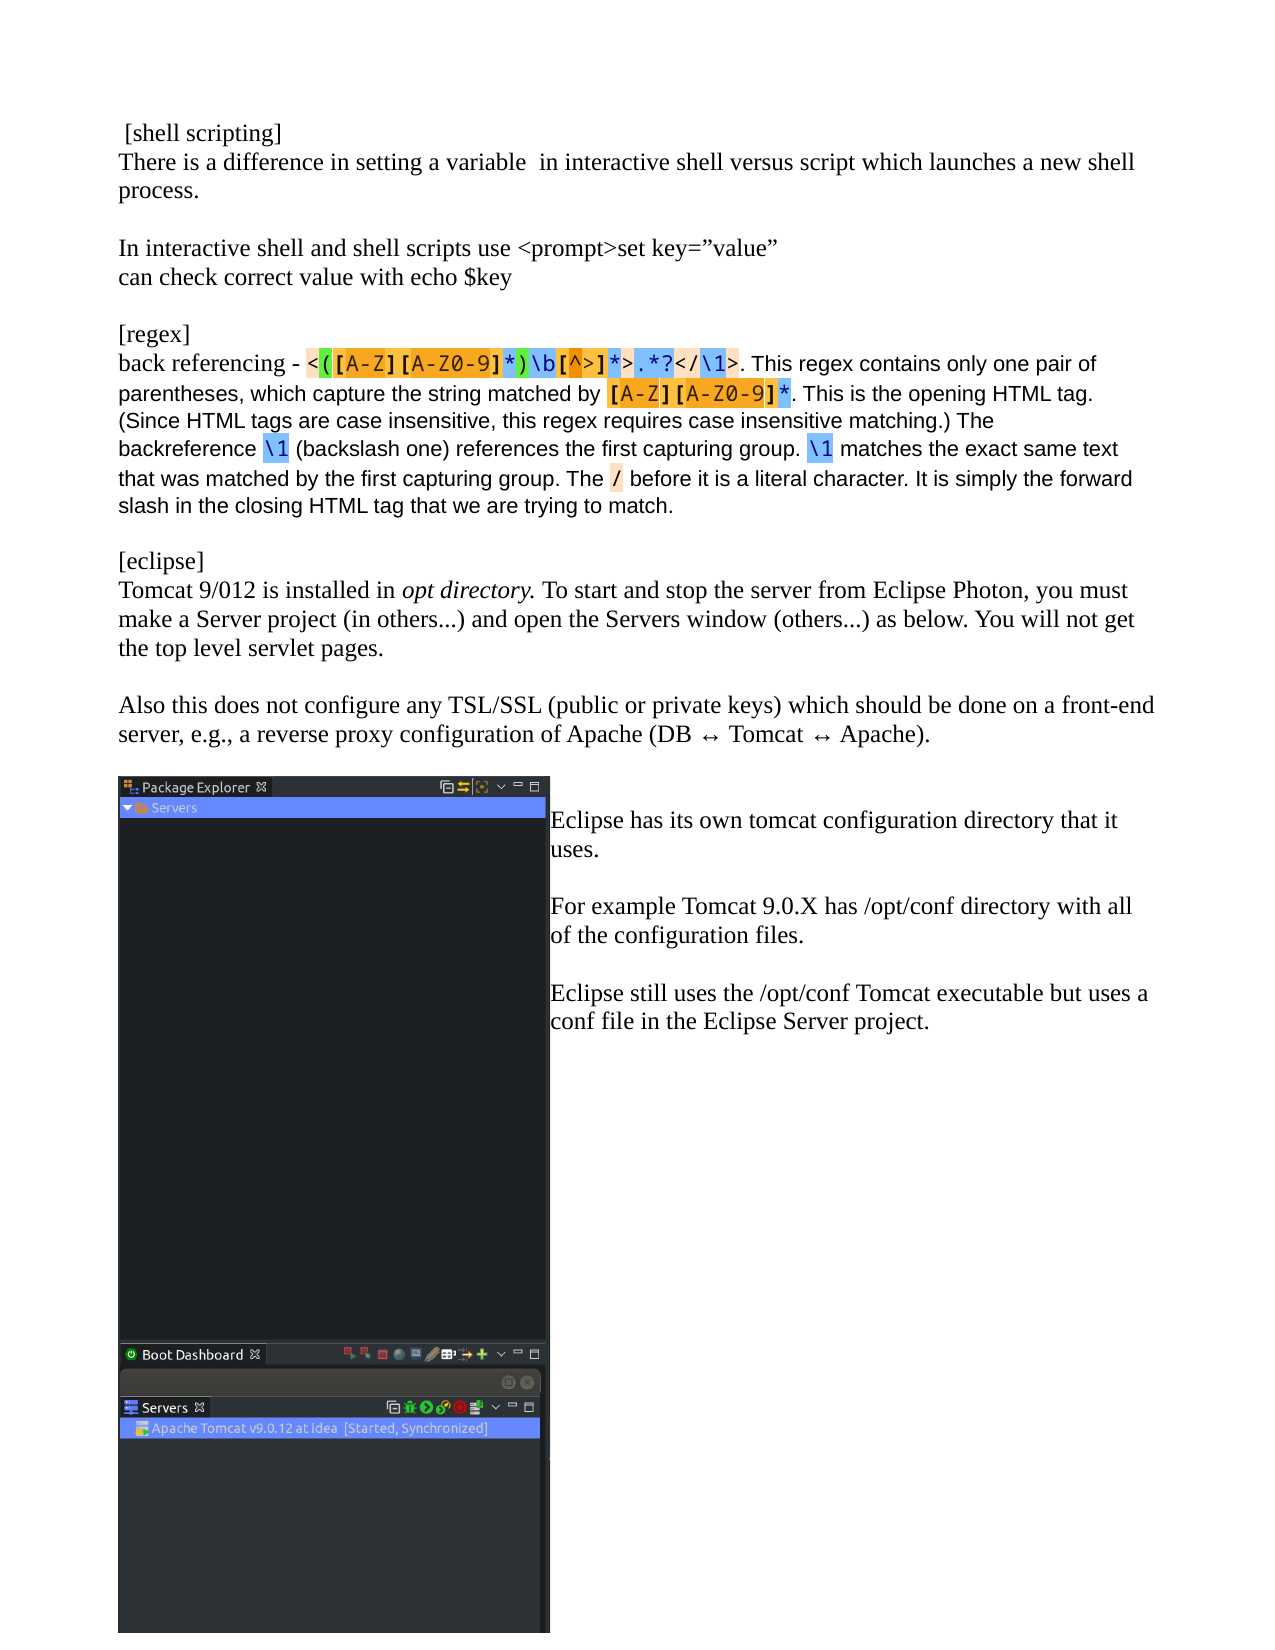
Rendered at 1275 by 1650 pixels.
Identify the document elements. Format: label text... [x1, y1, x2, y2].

text Tomcat 9/012 is installed in opt directory. To start and stop the server from Eclipse Photon, you must make a Server project (in others...) and open the Servers window (others...) as below. You will not get the top level servlet pages. [118, 575, 1157, 661]
text In interactive shell and shell scripts use <prompt>set key=”value” [118, 233, 1157, 262]
text back referencing - <([A-Z][A-Z0-9]*)\b[^>]*>.*?</\1>. This regex contains only one pair of parentheses, which capture the string matched by [A-Z][A-Z0-9]*. This is the opening HTML tag. (Since HTML tags are case insensitive, this regex requires case insensitive matching.) The backreference \1 (backslash one) references the first capturing group. \1 matches the exact same text that was matched by the first capturing group. The / before it is a literal character. It is simply the forward slash in the closing HTML tag that we are trying to match. [118, 348, 1157, 518]
text [eclipse] [118, 546, 1157, 575]
text There is a difference in setting a variable in interactive shell versus script which launches a new shell process. [118, 147, 1157, 204]
text [shell scripting] [118, 118, 1157, 147]
picture [118, 776, 550, 1633]
text [regex] [118, 319, 1157, 348]
text Eclipse still uses the /opt/conf Tomcat executable but uses a conf file in the Eclipse Server project. [550, 978, 1157, 1035]
text can check correct value with echo $key [118, 262, 1157, 291]
text For example Tomcat 9.0.X has /opt/conf directory with all of the configuration files. [550, 891, 1157, 949]
text Eclipse has its own tomcat configuration directory that it uses. [550, 805, 1157, 863]
text Also this does not configure any TSL/SSL (public or private keys) which should be done on a front-end server, e.g., a reverse proxy configuration of Apache (DB ↔ Tomcat ↔ Apache). [118, 690, 1157, 748]
